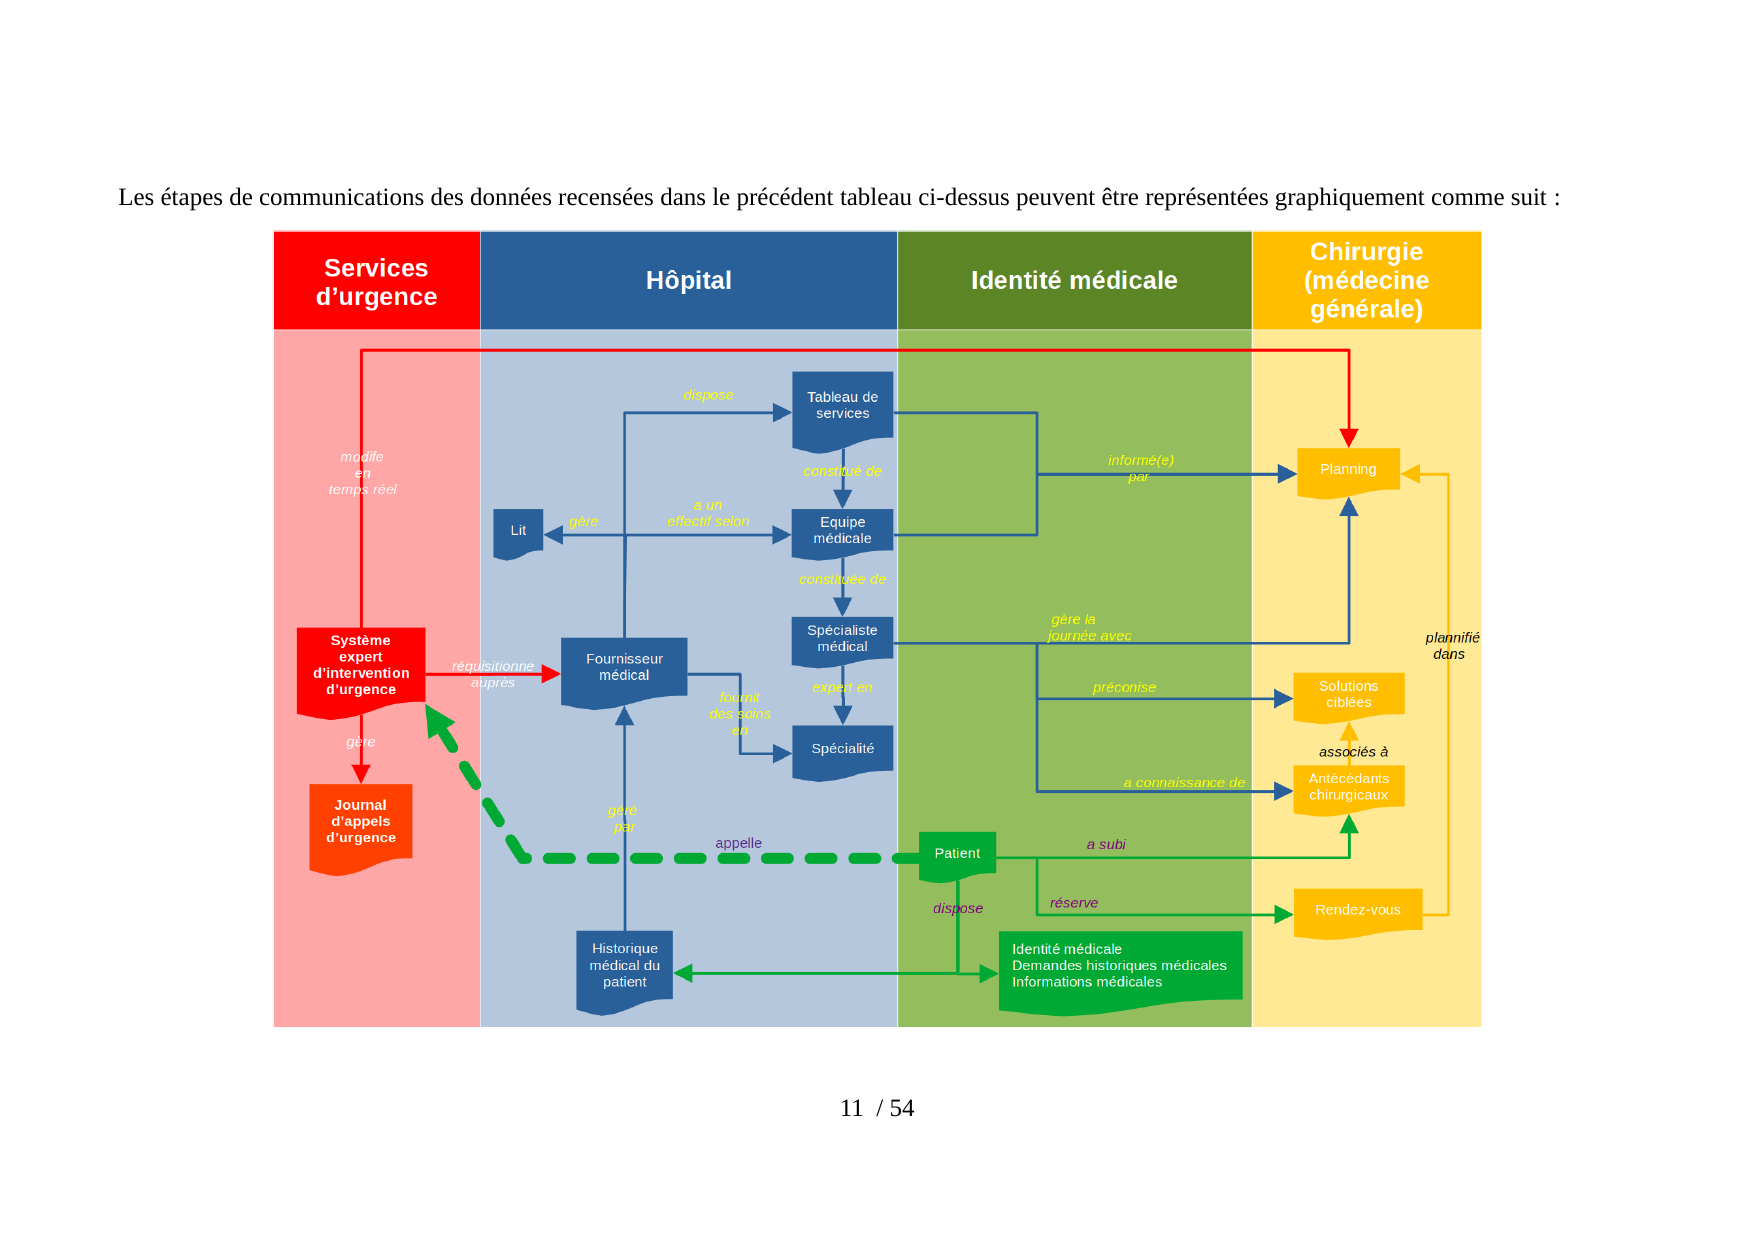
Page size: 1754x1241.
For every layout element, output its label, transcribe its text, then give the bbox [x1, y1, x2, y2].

text Les étapes de communications des données recensées dans le précédent tableau ci-dessus peuvent être représentées graphiquement comme suit : [118, 182, 1636, 211]
picture [270, 230, 1484, 1029]
